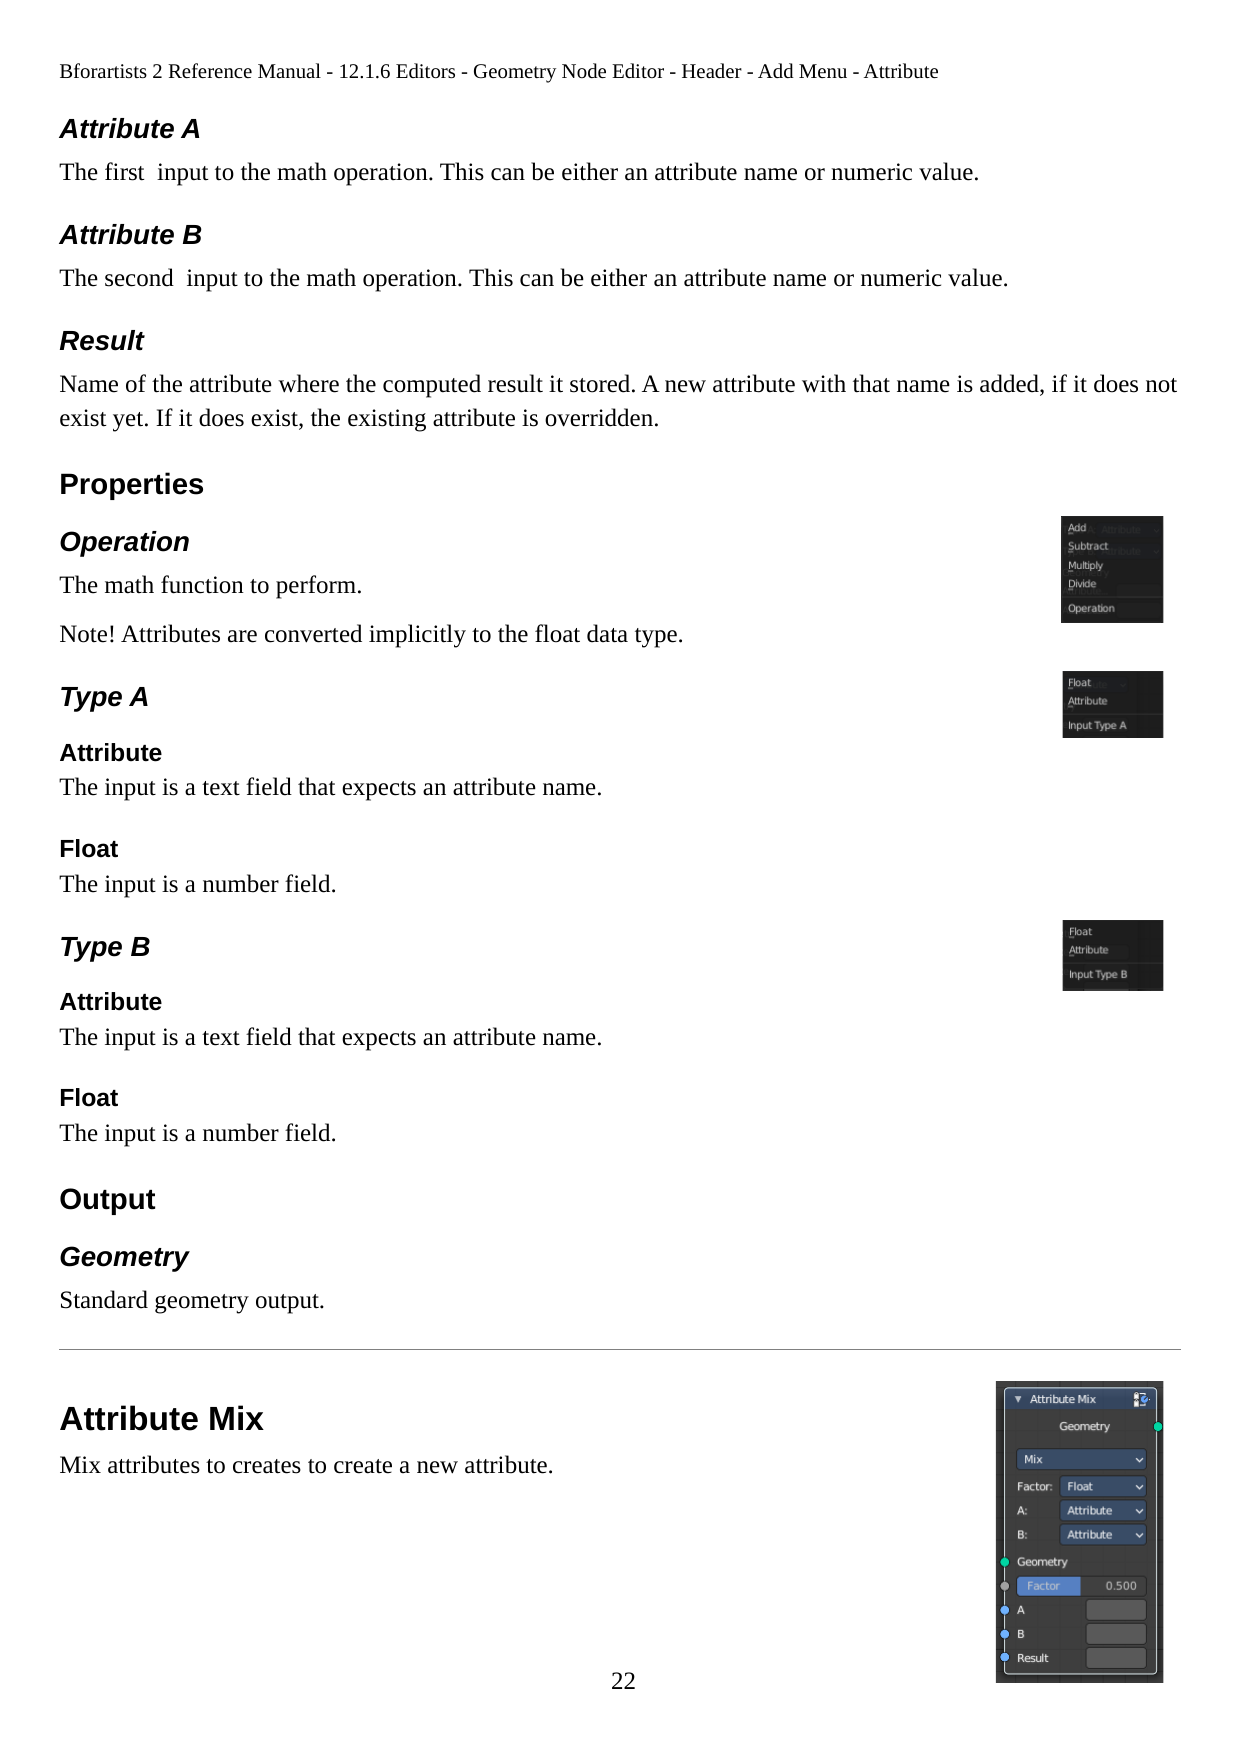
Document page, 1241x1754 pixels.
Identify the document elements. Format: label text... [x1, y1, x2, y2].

text The input is a text field that expects an attribute name. [59, 1022, 1181, 1051]
picture [1061, 516, 1164, 623]
subtitle Type B [59, 930, 1062, 962]
subtitle Result [59, 324, 1181, 356]
subtitle Float [59, 834, 1181, 862]
subtitle Type A [59, 681, 1062, 713]
subtitle [1164, 930, 1181, 962]
subtitle Operation [59, 526, 1061, 558]
subtitle [1164, 681, 1181, 713]
subtitle Properties [59, 467, 1181, 501]
subtitle Float [59, 1083, 1181, 1112]
subtitle Attribute [59, 738, 1181, 766]
subtitle Attribute B [59, 218, 1181, 250]
text The input is a text field that expects an attribute name. [59, 772, 1181, 801]
subtitle Attribute A [59, 113, 1181, 144]
text Name of the attribute where the computed result it stored. A new attribute with that name is added, if it does not exist yet. If it does exist, the existing attribute is overridden. [59, 369, 1181, 432]
text The input is a number field. [59, 1118, 1181, 1147]
picture [1062, 920, 1164, 991]
text Note! Attributes are converted implicitly to the float data type. [59, 619, 1181, 648]
subtitle Attribute Mix [59, 1399, 995, 1438]
subtitle [1164, 1399, 1181, 1438]
text The first input to the math operation. This can be either an attribute name or numeric value. [59, 157, 1181, 186]
text The second input to the math operation. This can be either an attribute name or numeric value. [59, 263, 1181, 292]
subtitle Geometry [59, 1241, 1181, 1273]
picture [995, 1381, 1164, 1683]
text Standard geometry output. [59, 1285, 1181, 1314]
subtitle Output [59, 1182, 1181, 1216]
subtitle [1164, 526, 1181, 558]
picture [1062, 671, 1164, 738]
text Mix attributes to creates to create a new attribute. [59, 1450, 995, 1479]
text The math function to perform. [59, 570, 1061, 599]
subtitle Attribute [59, 987, 1181, 1016]
text The input is a number field. [59, 869, 1181, 897]
